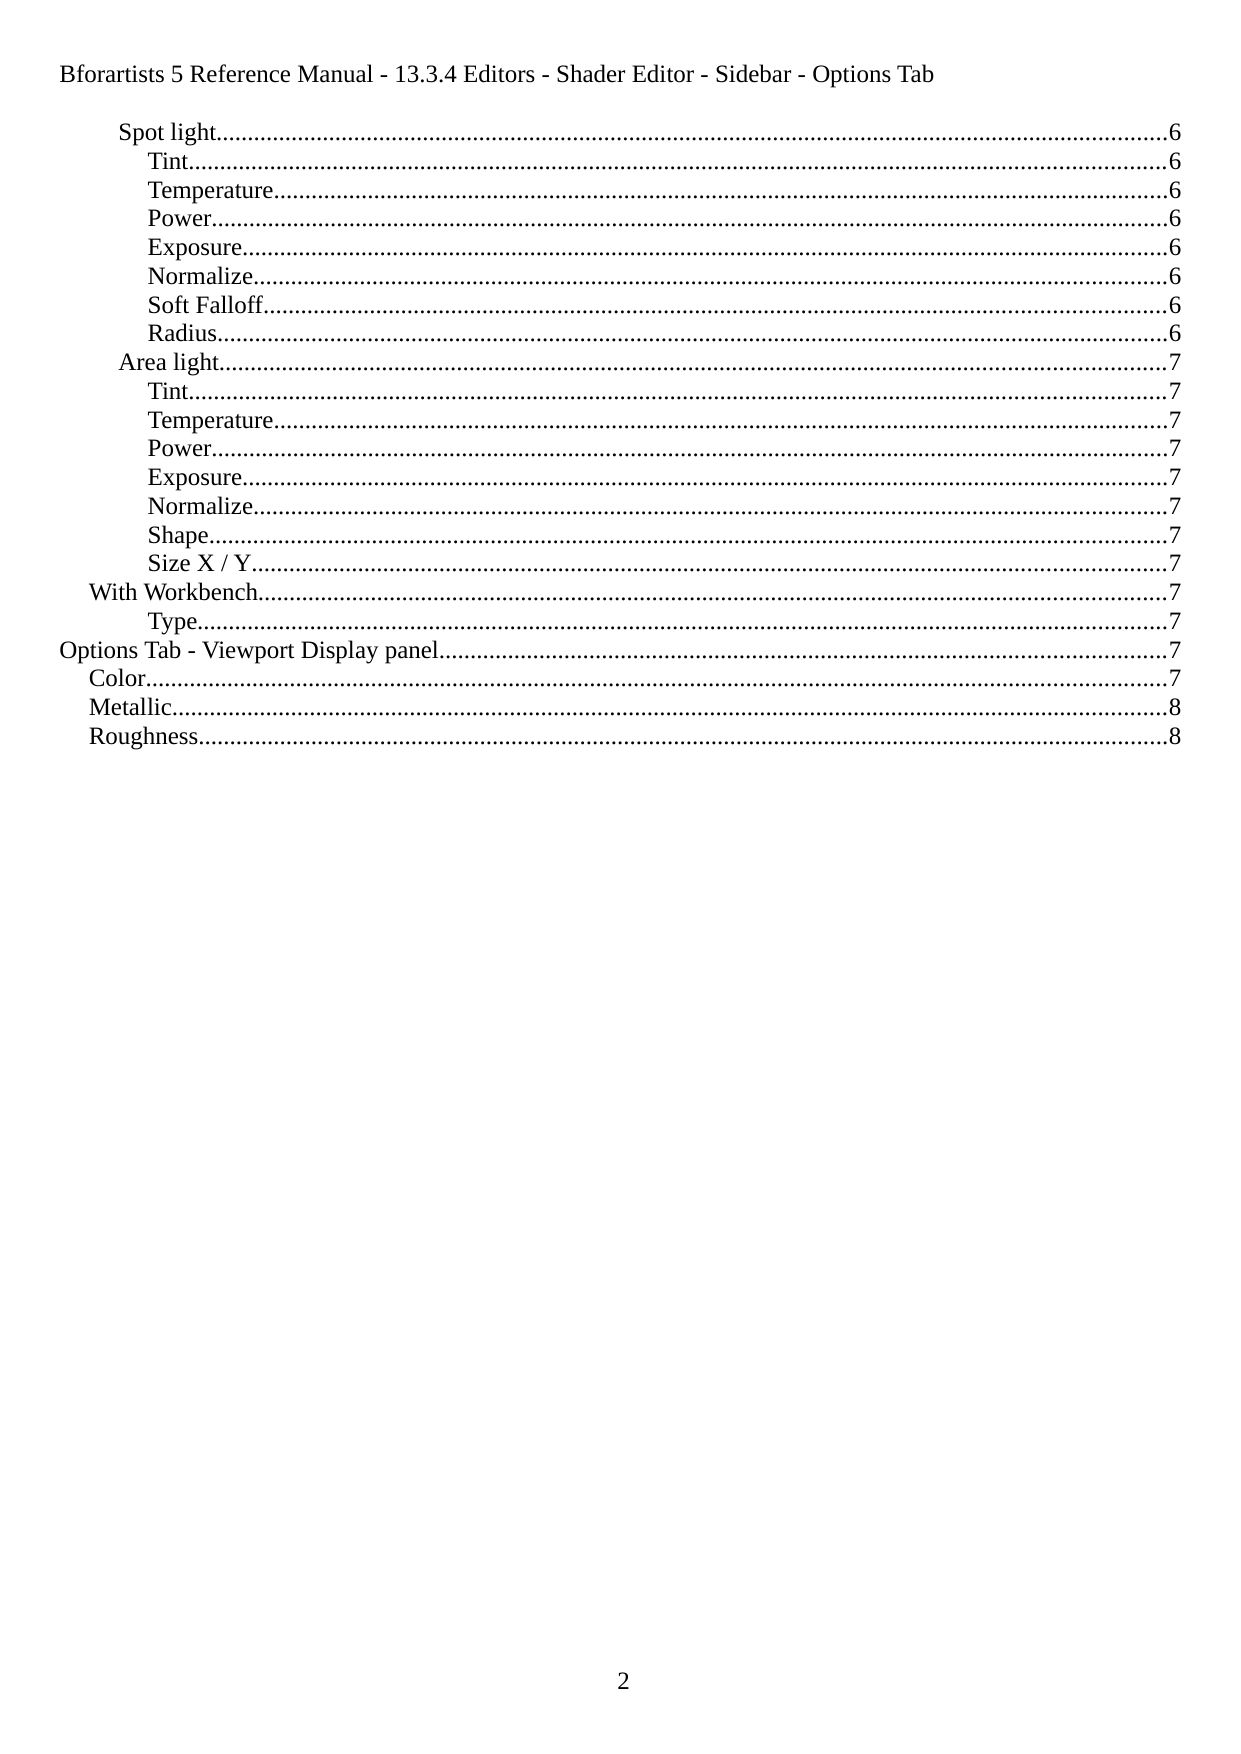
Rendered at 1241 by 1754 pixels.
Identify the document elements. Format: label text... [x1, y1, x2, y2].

text Normalize 6 [147, 261, 1181, 290]
text Color 7 [88, 663, 1181, 692]
text Options Tab - Viewport Display panel 7 [59, 635, 1181, 663]
text Tint 6 [147, 146, 1181, 175]
text Soft Falloff 6 [147, 290, 1181, 318]
text Spot light 6 [118, 117, 1181, 146]
text Exposure 6 [147, 232, 1181, 261]
text Radius 6 [147, 318, 1181, 347]
text Power 7 [147, 433, 1181, 462]
text Shape 7 [147, 520, 1181, 548]
text Normalize 7 [147, 491, 1181, 520]
text Tint 7 [147, 376, 1181, 405]
text With Workbench 7 [88, 577, 1181, 606]
text Type 7 [147, 606, 1181, 635]
text Exposure 7 [147, 462, 1181, 491]
text Size X / Y 7 [147, 548, 1181, 577]
text Roughness 8 [88, 721, 1181, 750]
text Metallic 8 [88, 692, 1181, 721]
text Power 6 [147, 203, 1181, 232]
text Area light 7 [118, 347, 1181, 376]
text Temperature 6 [147, 175, 1181, 203]
text Temperature 7 [147, 405, 1181, 433]
